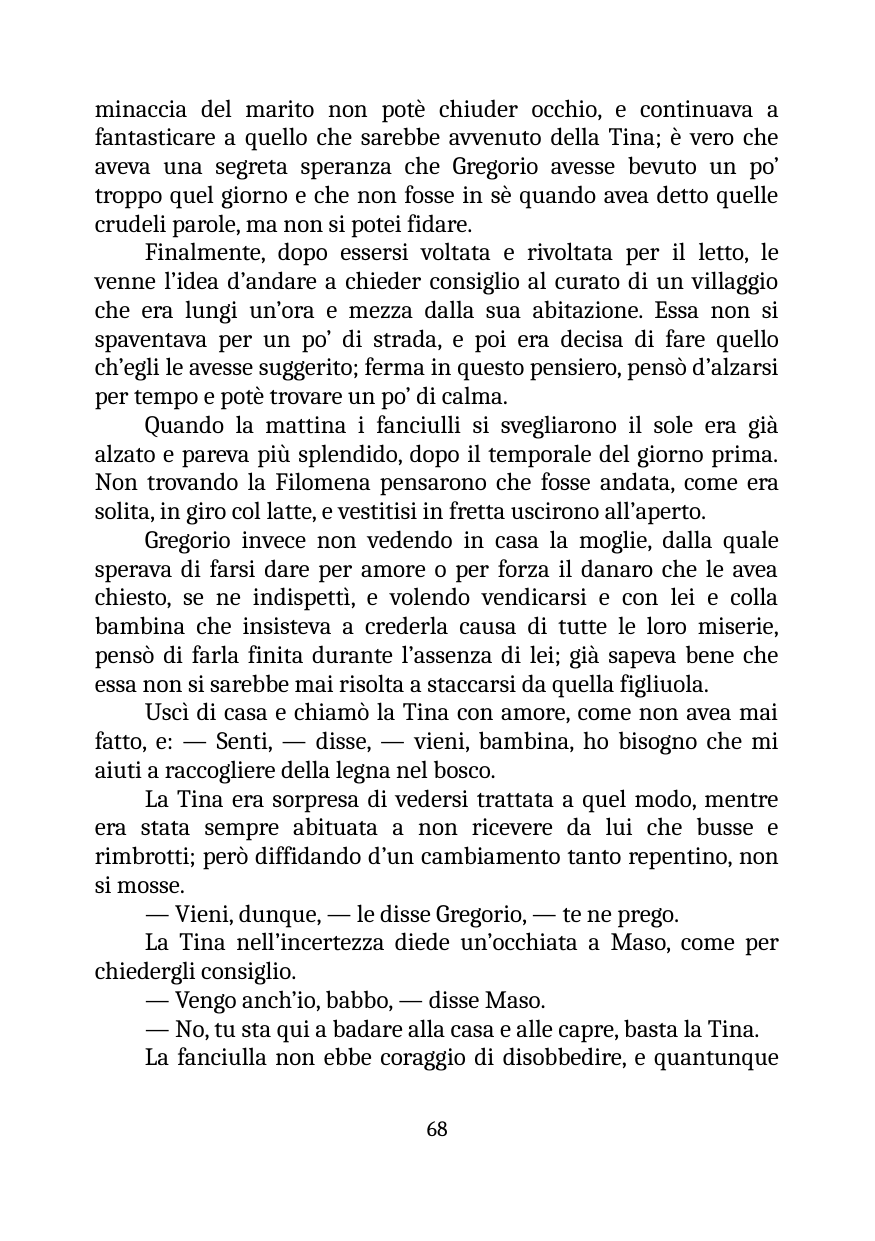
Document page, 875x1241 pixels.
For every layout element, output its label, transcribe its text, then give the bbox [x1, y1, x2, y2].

text Finalmente, dopo essersi voltata e rivoltata per il letto, le venne l’idea d’andare a chieder consiglio al curato di un villaggio che era lungi un’ora e mezza dalla sua abitazione. Essa non si spaventava per un po’ di strada, e poi era decisa di fare quello ch’egli le avesse suggerito; ferma in questo pensiero, pensò d’alzarsi per tempo e potè trovare un po’ di calma. [94, 238, 779, 411]
text Gregorio invece non vedendo in casa la moglie, dalla quale sperava di farsi dare per amore o per forza il danaro che le avea chiesto, se ne indispettì, e volendo vendicarsi e con lei e colla bambina che insisteva a crederla causa di tutte le loro miserie, pensò di farla finita durante l’assenza di lei; già sapeva bene che essa non si sarebbe mai risolta a staccarsi da quella figliuola. [94, 526, 779, 698]
text Uscì di casa e chiamò la Tina con amore, come non avea mai fatto, e: — Senti, — disse, — vieni, bambina, ho bisogno che mi aiuti a raccogliere della legna nel bosco. [94, 698, 779, 784]
text La Tina era sorpresa di vedersi trattata a quel modo, mentre era stata sempre abituata a non ricevere da lui che busse e rimbrotti; però diffidando d’un cambiamento tanto repentino, non si mosse. [94, 784, 779, 899]
text minaccia del marito non potè chiuder occhio, e continuava a fantasticare a quello che sarebbe avvenuto della Tina; è vero che aveva una segreta speranza che Gregorio avesse bevuto un po’ troppo quel giorno e che non fosse in sè quando avea detto quelle crudeli parole, ma non si potei fidare. [94, 94, 779, 238]
text La fanciulla non ebbe coraggio di disobbedire, e quantunque [94, 1043, 779, 1072]
text Quando la mattina i fanciulli si svegliarono il sole era già alzato e pareva più splendido, dopo il temporale del giorno prima. Non trovando la Filomena pensarono che fosse andata, come era solita, in giro col latte, e vestitisi in fretta uscirono all’aperto. [94, 411, 779, 526]
text La Tina nell’incertezza diede un’occhiata a Maso, come per chiedergli consiglio. [94, 928, 779, 986]
text — Vieni, dunque, — le disse Gregorio, — te ne prego. [94, 899, 779, 928]
text — No, tu sta qui a badare alla casa e alle capre, basta la Tina. [94, 1014, 779, 1043]
text — Vengo anch’io, babbo, — disse Maso. [94, 986, 779, 1014]
